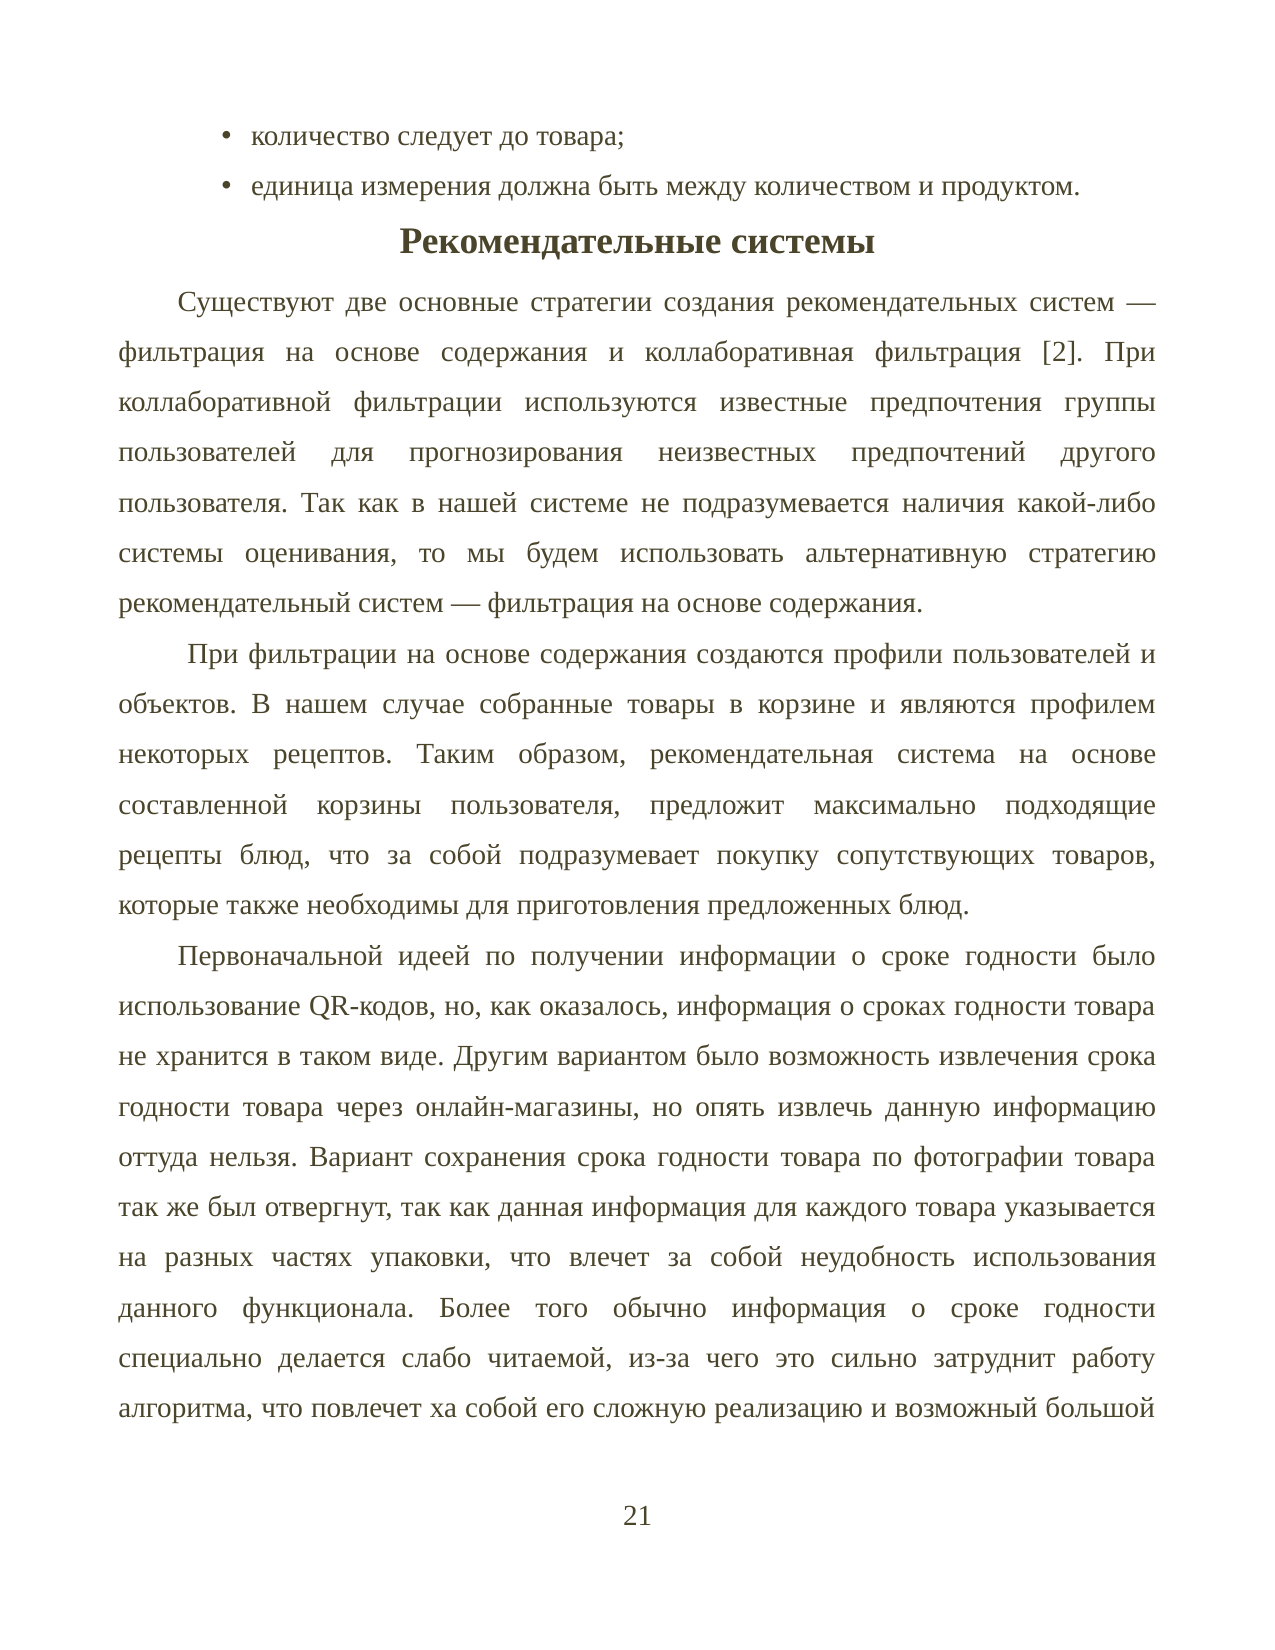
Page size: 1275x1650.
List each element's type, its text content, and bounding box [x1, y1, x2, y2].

subtitle Рекомендательные системы [118, 219, 1157, 262]
list единица измерения должна быть между количеством и продуктом. [162, 168, 1157, 202]
list количество следует до товара; [162, 118, 1157, 152]
text Первоначальной идеей по получении информации о сроке годности было использование QR-кодов, но, как оказалось, информация о сроках годности товара не хранится в таком виде. Другим вариантом было возможность извлечения срока годности товара через онлайн-магазины, но опять извлечь данную информацию оттуда нельзя. Вариант сохранения срока годности товара по фотографии товара так же был отвергнут, так как данная информация для каждого товара указывается на разных частях упаковки, что влечет за собой неудобность использования данного функционала. Более того обычно информация о сроке годности специально делается слабо читаемой, из-за чего это сильно затруднит работу алгоритма, что повлечет ха собой его сложную реализацию и возможный большой [118, 938, 1157, 1424]
text Существуют две основные стратегии создания рекомендательных систем — фильтрация на основе содержания и коллаборативная фильтрация [2]. При коллаборативной фильтрации используются известные предпочтения группы пользователей для прогнозирования неизвестных предпочтений другого пользователя. Так как в нашей системе не подразумевается наличия какой-либо системы оценивания, то мы будем использовать альтернативную стратегию рекомендательный систем — фильтрация на основе содержания. [118, 284, 1157, 619]
text При фильтрации на основе содержания создаются профили пользователей и объектов. В нашем случае собранные товары в корзине и являются профилем некоторых рецептов. Таким образом, рекомендательная система на основе составленной корзины пользователя, предложит максимально подходящие рецепты блюд, что за собой подразумевает покупку сопутствующих товаров, которые также необходимы для приготовления предложенных блюд. [118, 636, 1157, 921]
